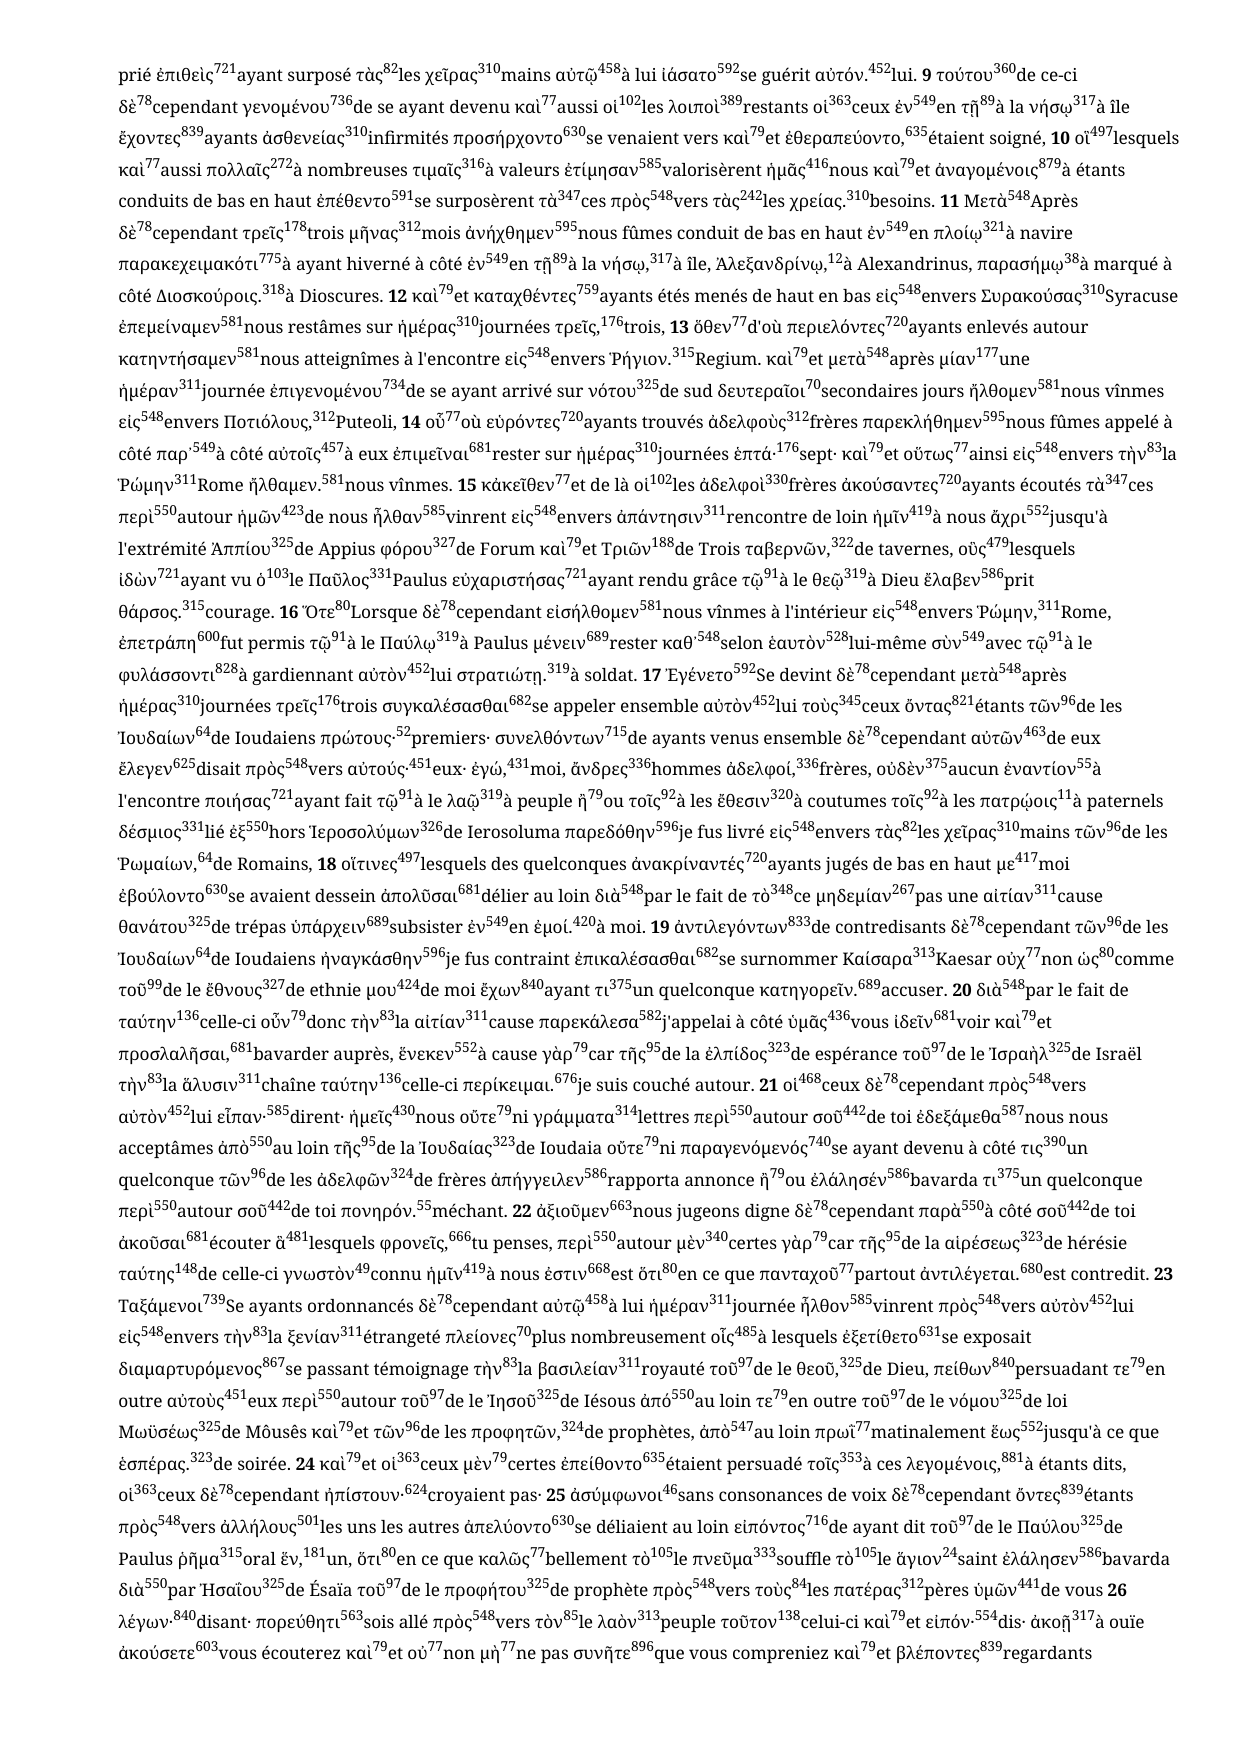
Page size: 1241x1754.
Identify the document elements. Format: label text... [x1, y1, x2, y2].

text 1 Καὶ79Et διασωθέντες759ayants étés sauvés complètement τότε77alors ἐπέγνωμεν581nous reconnûmes ὅτι80en ce que Μελίτη329Malte ἡ101la νῆσος329île καλεῖται.680est appelé. 2 οἵ102les τε79en outre βάρβαροι70barbares παρεῖχον624fournissaient οὐ77non τὴν83la τυχοῦσαν705ayante obtenue φιλανθρωπίαν311amitié de l'humain ἡμῖν,419à nous, ἅψαντες720ayants touchés γὰρ79car πυρὰν311grand feu προσελάβοντο591se prirent auprès πάντας268tous ἡμᾶς416nous διὰ548par le fait de τὸν85le ὑετὸν313pluie τὸν346celui ἐφεστῶτα770ayant présenté καὶ79et διὰ548par le fait de τὸ87le ψῦχος.315froid. 3 Συστρέψαντος716de Ayant tourné ensemble δὲ78cependant τοῦ97de le Παύλου325de Paulus φρυγάνων326de bois secs τι271un quelconque πλῆθος315multitude καὶ79et ἐπιθέντος716de ayant surposé ἐπὶ548sur τὴν83la πυράν,311grand feu, ἔχιδνα329vipère ἀπὸ550au loin τῆς95de la θέρμης323de chaleur ἐξελθοῦσα719ayante sortie καθῆψεν586attacha de haut en bas τῆς95de la χειρὸς323de main αὐτοῦ.464de lui. 4 ὡς80comme δὲ78cependant εἶδον585virent οἱ102les βάρβαροι70barbares κρεμάμενον851se suspendant τὸ87le θηρίον315bête sauvage ἐκ550hors τῆς95de la χειρὸς323de main αὐτοῦ,464de lui, πρὸς548vers ἀλλήλους501les uns les autres ἔλεγον·624disaient· πάντως77en tout cas φονεύς331meurtrier ἐστιν668est ὁ103le ἄνθρωπος331être humain οὗτος156celui-ci ὃν480lequel διασωθέντα744ayant été sauvé complètement ἐκ550hors τῆς95de la θαλάσσης323de mer ἡ101la δίκη329exécution en justice ζῆν689vivre οὐκ77non εἴασεν.586concéda. 5 ὁ469celui μὲν77certes οὖν79donc ἀποτινάξας721ayant secoué loin τὸ87le θηρίον315bête sauvage εἰς548envers τὸ87le πῦρ315feu ἔπαθεν586souffrit οὐδὲν271aucun κακόν,55malicieux, 6 οἱ468ceux δὲ78cependant προσεδόκων624attendaient αὐτὸν452lui μέλλειν689imminer πίμπρασθαι692être enflé en brûlure ἢ79ou καταπίπτειν689tomber de haut en bas ἄφνω77tout à coup νεκρόν.53mort. ἐπὶ548sur πολὺ375nombreux δὲ78cependant αὐτῶν463de eux προσδοκώντων833de attendants καὶ79et θεωρούντων833de observants μηδὲν375pas un ἄτοπον55déplacé εἰς548envers αὐτὸν452lui γινόμενον851se devenant μεταβαλόμενοι739se ayants jetés au-delà ἔλεγον624disaient αὐτὸν452lui εἶναι689être θεόν.313Dieu. 7 Ἐν549En δὲ78cependant τοῖς353à ces περὶ548autour τὸν85le τόπον313lieu ἐκεῖνον138celui-là ὑπῆρχεν625subsistait χωρία332emplacements τῷ91à le πρώτῳ59à premier τῆς95de la νήσου323de île ὀνόματι321à nom Ποπλίῳ,319à Publius, ὃς498lequel ἀναδεξάμενος740se ayant accepté de bas en haut ἡμᾶς416nous τρεῖς176trois ἡμέρας310journées φιλοφρόνως77en amitié d'émotion ἐξένισεν.586traita en étranger. 8 ἐγένετο592se devint δὲ78cependant τὸν85le πατέρα313père τοῦ97de le Ποπλίου325de Publius πυρετοῖς318à fièvres καὶ79et δυσεντερίῳ321à dysenterie συνεχόμενον875étant tenu ensemble κατακεῖσθαι,690se coucher de haut en bas, πρὸς548vers ὃν480lequel ὁ103le Παῦλος331Paulus εἰσελθὼν721ayant venu à l'intérieur καὶ79et προσευξάμενος740se ayant prié ἐπιθεὶς721ayant surposé τὰς82les χεῖρας310mains αὐτῷ458à lui ἰάσατο592se guérit αὐτόν.452lui. 9 τούτου360de ce-ci δὲ78cependant γενομένου736de se ayant devenu καὶ77aussi οἱ102les λοιποὶ389restants οἱ363ceux ἐν549en τῇ89à la νήσῳ317à île ἔχοντες839ayants ἀσθενείας310infirmités προσήρχοντο630se venaient vers καὶ79et ἐθεραπεύοντο,635étaient soigné, 10 οἳ497lesquels καὶ77aussi πολλαῖς272à nombreuses τιμαῖς316à valeurs ἐτίμησαν585valorisèrent ἡμᾶς416nous καὶ79et ἀναγομένοις879à étants conduits de bas en haut ἐπέθεντο591se surposèrent τὰ347ces πρὸς548vers τὰς242les χρείας.310besoins. 11 Μετὰ548Après δὲ78cependant τρεῖς178trois μῆνας312mois ἀνήχθημεν595nous fûmes conduit de bas en haut ἐν549en πλοίῳ321à navire παρακεχειμακότι775à ayant hiverné à côté ἐν549en τῇ89à la νήσῳ,317à île, Ἀλεξανδρίνῳ,12à Alexandrinus, παρασήμῳ38à marqué à côté Διοσκούροις.318à Dioscures. 12 καὶ79et καταχθέντες759ayants étés menés de haut en bas εἰς548envers Συρακούσας310Syracuse ἐπεμείναμεν581nous restâmes sur ἡμέρας310journées τρεῖς,176trois, 13 ὅθεν77d'où περιελόντες720ayants enlevés autour κατηντήσαμεν581nous atteignîmes à l'encontre εἰς548envers Ῥήγιον.315Regium. καὶ79et μετὰ548après μίαν177une ἡμέραν311journée ἐπιγενομένου734de se ayant arrivé sur νότου325de sud δευτεραῖοι70secondaires jours ἤλθομεν581nous vînmes εἰς548envers Ποτιόλους,312Puteoli, 14 οὗ77où εὑρόντες720ayants trouvés ἀδελφοὺς312frères παρεκλήθημεν595nous fûmes appelé à côté παρ᾽549à côté αὐτοῖς457à eux ἐπιμεῖναι681rester sur ἡμέρας310journées ἑπτά·176sept· καὶ79et οὕτως77ainsi εἰς548envers τὴν83la Ῥώμην311Rome ἤλθαμεν.581nous vînmes. 15 κἀκεῖθεν77et de là οἱ102les ἀδελφοὶ330frères ἀκούσαντες720ayants écoutés τὰ347ces περὶ550autour ἡμῶν423de nous ἦλθαν585vinrent εἰς548envers ἀπάντησιν311rencontre de loin ἡμῖν419à nous ἄχρι552jusqu'à l'extrémité Ἀππίου325de Appius φόρου327de Forum καὶ79et Τριῶν188de Trois ταβερνῶν,322de tavernes, οὓς479lesquels ἰδὼν721ayant vu ὁ103le Παῦλος331Paulus εὐχαριστήσας721ayant rendu grâce τῷ91à le θεῷ319à Dieu ἔλαβεν586prit θάρσος.315courage. 16 Ὅτε80Lorsque δὲ78cependant εἰσήλθομεν581nous vînmes à l'intérieur εἰς548envers Ῥώμην,311Rome, ἐπετράπη600fut permis τῷ91à le Παύλῳ319à Paulus μένειν689rester καθ᾽548selon ἑαυτὸν528lui-même σὺν549avec τῷ91à le φυλάσσοντι828à gardiennant αὐτὸν452lui στρατιώτῃ.319à soldat. 17 Ἐγένετο592Se devint δὲ78cependant μετὰ548après ἡμέρας310journées τρεῖς176trois συγκαλέσασθαι682se appeler ensemble αὐτὸν452lui τοὺς345ceux ὄντας821étants τῶν96de les Ἰουδαίων64de Ioudaiens πρώτους·52premiers· συνελθόντων715de ayants venus ensemble δὲ78cependant αὐτῶν463de eux ἔλεγεν625disait πρὸς548vers αὐτούς·451eux· ἐγώ,431moi, ἄνδρες336hommes ἀδελφοί,336frères, οὐδὲν375aucun ἐναντίον55à l'encontre ποιήσας721ayant fait τῷ91à le λαῷ319à peuple ἢ79ou τοῖς92à les ἔθεσιν320à coutumes τοῖς92à les πατρῴοις11à paternels δέσμιος331lié ἐξ550hors Ἱεροσολύμων326de Ierosoluma παρεδόθην596je fus livré εἰς548envers τὰς82les χεῖρας310mains τῶν96de les Ῥωμαίων,64de Romains, 18 οἵτινες497lesquels des quelconques ἀνακρίναντές720ayants jugés de bas en haut με417moi ἐβούλοντο630se avaient dessein ἀπολῦσαι681délier au loin διὰ548par le fait de τὸ348ce μηδεμίαν267pas une αἰτίαν311cause θανάτου325de trépas ὑπάρχειν689subsister ἐν549en ἐμοί.420à moi. 19 ἀντιλεγόντων833de contredisants δὲ78cependant τῶν96de les Ἰουδαίων64de Ioudaiens ἠναγκάσθην596je fus contraint ἐπικαλέσασθαι682se surnommer Καίσαρα313Kaesar οὐχ77non ὡς80comme τοῦ99de le ἔθνους327de ethnie μου424de moi ἔχων840ayant τι375un quelconque κατηγορεῖν.689accuser. 20 διὰ548par le fait de ταύτην136celle-ci οὖν79donc τὴν83la αἰτίαν311cause παρεκάλεσα582j'appelai à côté ὑμᾶς436vous ἰδεῖν681voir καὶ79et προσλαλῆσαι,681bavarder auprès, ἕνεκεν552à cause γὰρ79car τῆς95de la ἐλπίδος323de espérance τοῦ97de le Ἰσραὴλ325de Israël τὴν83la ἅλυσιν311chaîne ταύτην136celle-ci περίκειμαι.676je suis couché autour. 21 οἱ468ceux δὲ78cependant πρὸς548vers αὐτὸν452lui εἶπαν·585dirent· ἡμεῖς430nous οὔτε79ni γράμματα314lettres περὶ550autour σοῦ442de toi ἐδεξάμεθα587nous nous acceptâmes ἀπὸ550au loin τῆς95de la Ἰουδαίας323de Ioudaia οὔτε79ni παραγενόμενός740se ayant devenu à côté τις390un quelconque τῶν96de les ἀδελφῶν324de frères ἀπήγγειλεν586rapporta annonce ἢ79ou ἐλάλησέν586bavarda τι375un quelconque περὶ550autour σοῦ442de toi πονηρόν.55méchant. 22 ἀξιοῦμεν663nous jugeons digne δὲ78cependant παρὰ550à côté σοῦ442de toi ἀκοῦσαι681écouter ἃ481lesquels φρονεῖς,666tu penses, περὶ550autour μὲν340certes γὰρ79car τῆς95de la αἱρέσεως323de hérésie ταύτης148de celle-ci γνωστὸν49connu ἡμῖν419à nous ἐστιν668est ὅτι80en ce que πανταχοῦ77partout ἀντιλέγεται.680est contredit. 23 Ταξάμενοι739Se ayants ordonnancés δὲ78cependant αὐτῷ458à lui ἡμέραν311journée ἦλθον585vinrent πρὸς548vers αὐτὸν452lui εἰς548envers τὴν83la ξενίαν311étrangeté πλείονες70plus nombreusement οἷς485à lesquels ἐξετίθετο631se exposait διαμαρτυρόμενος867se passant témoignage τὴν83la βασιλείαν311royauté τοῦ97de le θεοῦ,325de Dieu, πείθων840persuadant τε79en outre αὐτοὺς451eux περὶ550autour τοῦ97de le Ἰησοῦ325de Iésous ἀπό550au loin τε79en outre τοῦ97de le νόμου325de loi Μωϋσέως325de Môusês καὶ79et τῶν96de les προφητῶν,324de prophètes, ἀπὸ547au loin πρωῒ77matinalement ἕως552jusqu'à ce que ἑσπέρας.323de soirée. 24 καὶ79et οἱ363ceux μὲν79certes ἐπείθοντο635étaient persuadé τοῖς353à ces λεγομένοις,881à étants dits, οἱ363ceux δὲ78cependant ἠπίστουν·624croyaient pas· 25 ἀσύμφωνοι46sans consonances de voix δὲ78cependant ὄντες839étants πρὸς548vers ἀλλήλους501les uns les autres ἀπελύοντο630se déliaient au loin εἰπόντος716de ayant dit τοῦ97de le Παύλου325de Paulus ῥῆμα315oral ἕν,181un, ὅτι80en ce que καλῶς77bellement τὸ105le πνεῦμα333souffle τὸ105le ἅγιον24saint ἐλάλησεν586bavarda διὰ550par Ἠσαΐου325de Ésaïa τοῦ97de le προφήτου325de prophète πρὸς548vers τοὺς84les πατέρας312pères ὑμῶν441de vous 26 λέγων·840disant· πορεύθητι563sois allé πρὸς548vers τὸν85le λαὸν313peuple τοῦτον138celui-ci καὶ79et εἰπόν·554dis· ἀκοῇ317à ouïe ἀκούσετε603vous écouterez καὶ79et οὐ77non μὴ77ne pas συνῆτε896que vous compreniez καὶ79et βλέποντες839regardants βλέψετε603vous regarderez καὶ79et οὐ77non μὴ77ne pas ἴδητε·896que vous voyiez· 27 ἐπαχύνθη600fut épaissi γὰρ79car ἡ101la καρδία329coeur τοῦ97de le λαοῦ325de peuple τούτου150de celui-ci καὶ79et τοῖς252à les ὠσὶν320à oreilles βαρέως77lourdement ἤκουσαν585écoutèrent καὶ79et τοὺς84les ὀφθαλμοὺς312yeux αὐτῶν463de eux ἐκάμμυσαν·585fermèrent de haut en bas· μήποτε80de peur que ἴδωσιν898que voient τοῖς250à les ὀφθαλμοῖς318à yeux καὶ79et τοῖς252à les ὠσὶν320à oreilles ἀκούσωσιν898que écoutent καὶ79et τῇ249à la καρδίᾳ317à coeur συνῶσιν898que comprennent καὶ79et ἐπιστρέψωσιν,898que retournent au-dessus, καὶ79et ἰάσομαι608je me guérirai αὐτούς.451eux. 28 γνωστὸν49connu οὖν79donc ἔστω572soit ὑμῖν438à vous ὅτι80en ce que τοῖς92à les ἔθνεσιν320à ethnies ἀπεστάλη600fut envoyé τοῦτο158ce-ci τὸ105le σωτήριον73salut τοῦ97de le θεοῦ·325de Dieu· αὐτοὶ468eux καὶ79et ἀκούσονται.611se écouteront. 29 30 Ἐνέμεινεν586Resta dans δὲ78cependant διετίαν311deux années ὅλην267toute entière ἐν549en ἰδίῳ123à en propre μισθώματι321à location καὶ79et ἀπεδέχετο631se acceptait loin πάντας372tous τοὺς345ceux εἰσπορευομένους848se allants à l'intérieur πρὸς548vers αὐτόν,452lui, 31 κηρύσσων840annonçant τὴν83la βασιλείαν311royauté τοῦ97de le θεοῦ325de Dieu καὶ79et διδάσκων840enseignant τὰ347ces περὶ550autour τοῦ97de le κυρίου325de Maître Ἰησοῦ325de Iésous Χριστοῦ325de Christ μετὰ550avec πάσης279de toute παρρησίας323de oralité franche ἀκωλύτως.77sans empêchement. [118, 59, 1181, 1665]
